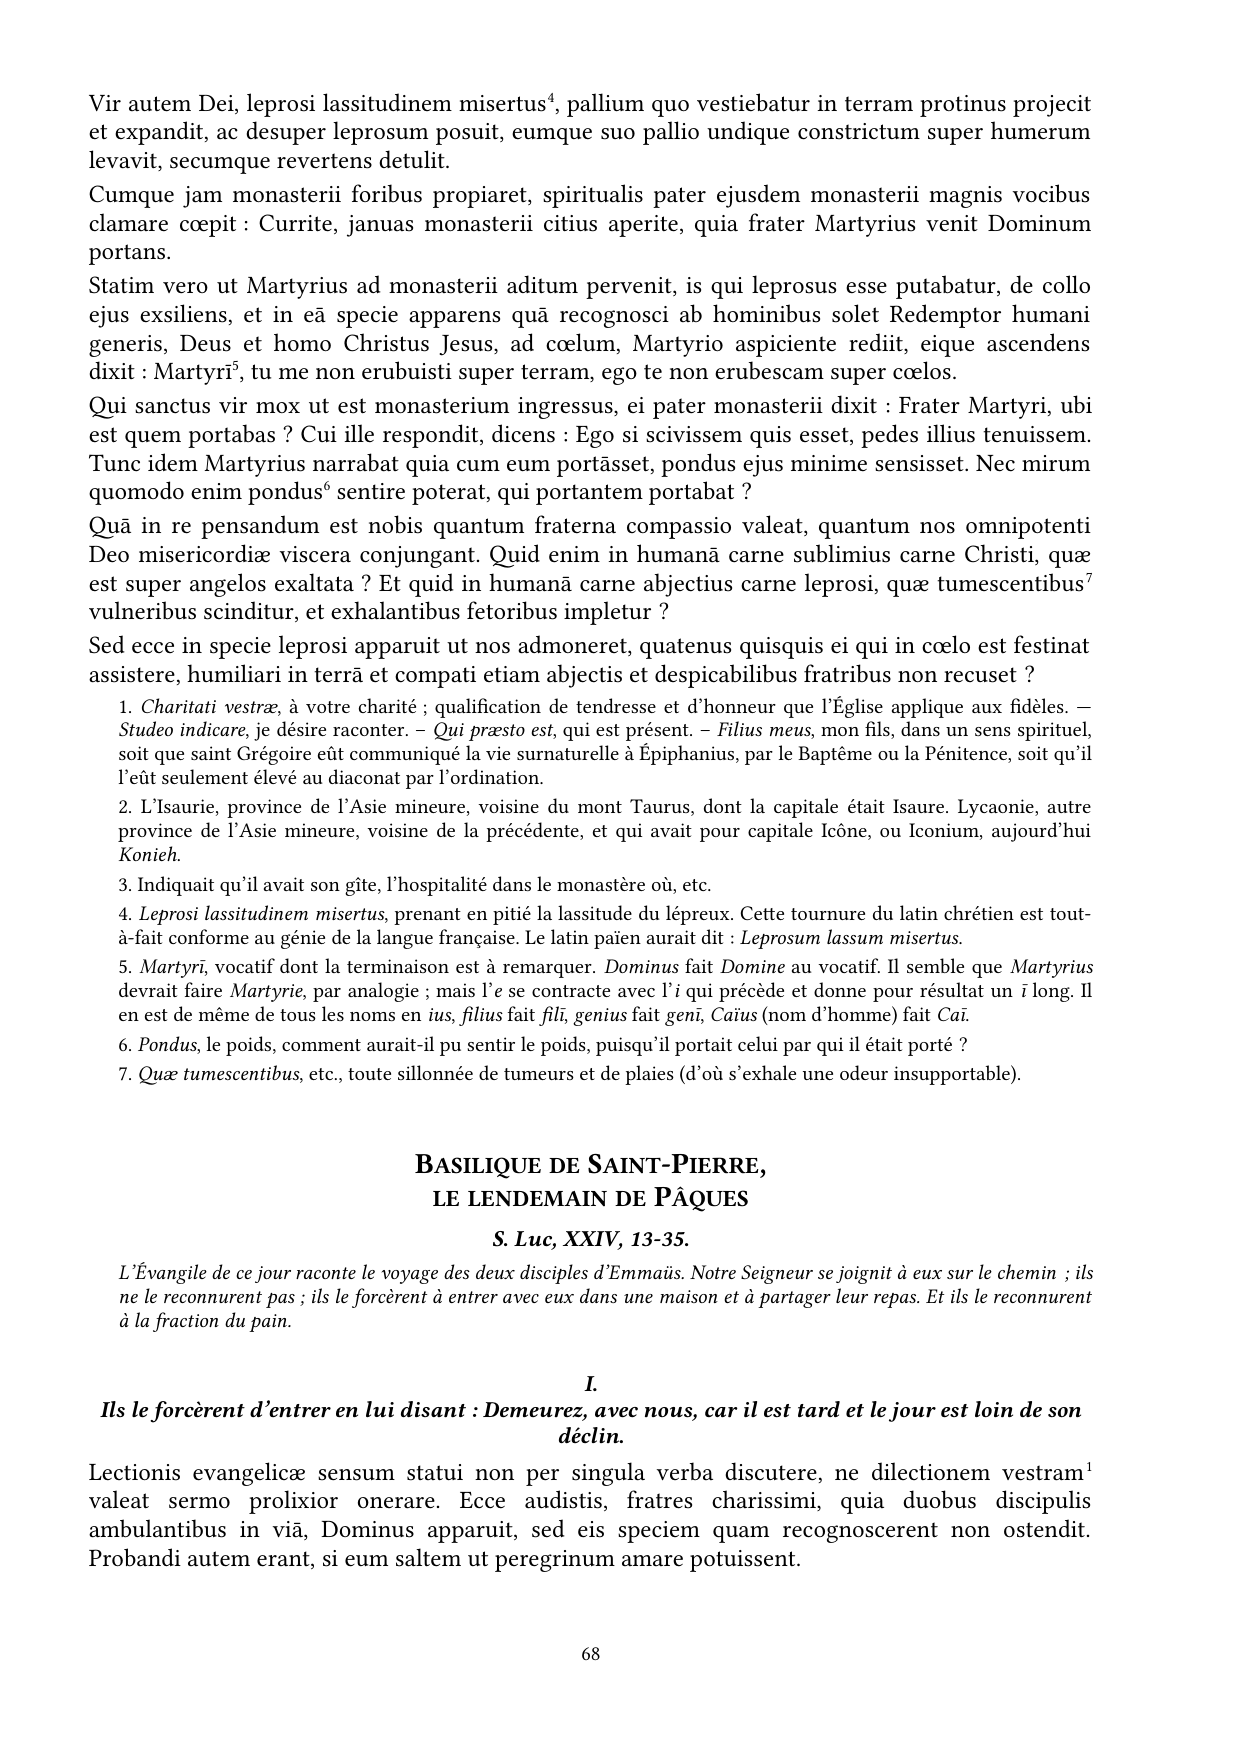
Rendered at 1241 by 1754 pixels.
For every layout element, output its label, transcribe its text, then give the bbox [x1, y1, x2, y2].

text 6. Pondus, le poids, comment aurait-il pu sentir le poids, puisqu’il portait celui par qui il était porté ? [118, 1032, 1093, 1056]
text 4. Leprosi lassitudinem misertus, prenant en pitié la lassitude du lépreux. Cette tournure du latin chrétien est tout-à-fait conforme au génie de la langue française. Le latin païen aurait dit : Leprosum lassum misertus. [118, 902, 1093, 949]
text Sed ecce in specie leprosi apparuit ut nos admoneret, quatenus quisquis ei qui in cœlo est festinat assistere, humiliari in terrā et compati etiam abjectis et despicabilibus fratribus non recuset ? [88, 631, 1093, 688]
text Cumque jam monasterii foribus propiaret, spiritualis pater ejusdem monasterii magnis vocibus clamare cœpit : Currite, januas monasterii citius aperite, quia frater Martyrius venit Dominum portans. [88, 180, 1093, 266]
text 7. Quæ tumescentibus, etc., toute sillonnée de tumeurs et de plaies (d’où s’exhale une odeur insupportable). [118, 1062, 1093, 1086]
text Quā in re pensandum est nobis quantum fraterna compassio valeat, quantum nos omnipotenti Deo misericordiæ viscera conjungant. Quid enim in humanā carne sublimius carne Christi, quæ est super angelos exaltata ? Et quid in humanā carne abjectius carne leprosi, quæ tumescentibus7 vulneribus scinditur, et exhalantibus fetoribus impletur ? [88, 511, 1093, 626]
text I. Ils le forcèrent d’entrer en lui disant : Demeurez, avec nous, car il est tard et le jour est loin de son déclin. [88, 1371, 1093, 1449]
text Statim vero ut Martyrius ad monasterii aditum pervenit, is qui leprosus esse putabatur, de collo ejus exsiliens, et in eā specie apparens quā recognosci ab hominibus solet Redemptor humani generis, Deus et homo Christus Jesus, ad cœlum, Martyrio aspiciente rediit, eique ascendens dixit : Martyrī5, tu me non erubuisti super terram, ego te non erubescam super cœlos. [88, 271, 1093, 386]
text L’Évangile de ce jour raconte le voyage des deux disciples d’Emmaüs. Notre Seigneur se joignit à eux sur le chemin ; ils ne le reconnurent pas ; ils le forcèrent à entrer avec eux dans une maison et à partager leur repas. Et ils le reconnurent à la fraction du pain. [118, 1261, 1093, 1332]
text Lectionis evangelicæ sensum statui non per singula verba discutere, ne dilectionem vestram1 valeat sermo prolixior onerare. Ecce audistis, fratres charissimi, quia duobus discipulis ambulantibus in viā, Dominus apparuit, sed eis speciem quam recognoscerent non ostendit. Probandi autem erant, si eum saltem ut peregrinum amare potuissent. [88, 1458, 1093, 1572]
text S. Luc, XXIV, 13-35. [88, 1226, 1093, 1252]
text Qui sanctus vir mox ut est monasterium ingressus, ei pater monasterii dixit : Frater Martyri, ubi est quem portabas ? Cui ille respondit, dicens : Ego si scivissem quis esset, pedes illius tenuissem. Tunc idem Martyrius narrabat quia cum eum portāsset, pondus ejus minime sensisset. Nec mirum quomodo enim pondus6 sentire poterat, qui portantem portabat ? [88, 391, 1093, 506]
text 2. L’Isaurie, province de l’Asie mineure, voisine du mont Taurus, dont la capitale était Isaure. Lycaonie, autre province de l’Asie mineure, voisine de la précédente, et qui avait pour capitale Icône, ou Iconium, aujourd’hui Konieh. [118, 795, 1093, 866]
text 1. Charitati vestræ, à votre charité ; qualification de tendresse et d’honneur que l’Église applique aux fidèles. — Studeo indicare, je désire raconter. – Qui præsto est, qui est présent. – Filius meus, mon fils, dans un sens spirituel, soit que saint Grégoire eût communiqué la vie surnaturelle à Épiphanius, par le Baptême ou la Pénitence, soit qu’il l’eût seulement élevé au diaconat par l’ordination. [118, 694, 1093, 789]
text 3. Indiquait qu’il avait son gîte, l’hospitalité dans le monastère où, etc. [118, 872, 1093, 896]
text Vir autem Dei, leprosi lassitudinem misertus4, pallium quo vestiebatur in terram protinus projecit et expandit, ac desuper leprosum posuit, eumque suo pallio undique constrictum super humerum levavit, secumque revertens detulit. [88, 88, 1093, 174]
subtitle Basilique de Saint-Pierre, le lendemain de Pâques [88, 1148, 1093, 1214]
text 5. Martyrī, vocatif dont la terminaison est à remarquer. Dominus fait Domine au vocatif. Il semble que Martyrius devrait faire Martyrie, par analogie ; mais l’e se contracte avec l’i qui précède et donne pour résultat un ī long. Il en est de même de tous les noms en ius, filius fait filī, genius fait genī, Caïus (nom d’homme) fait Caī. [118, 955, 1093, 1026]
